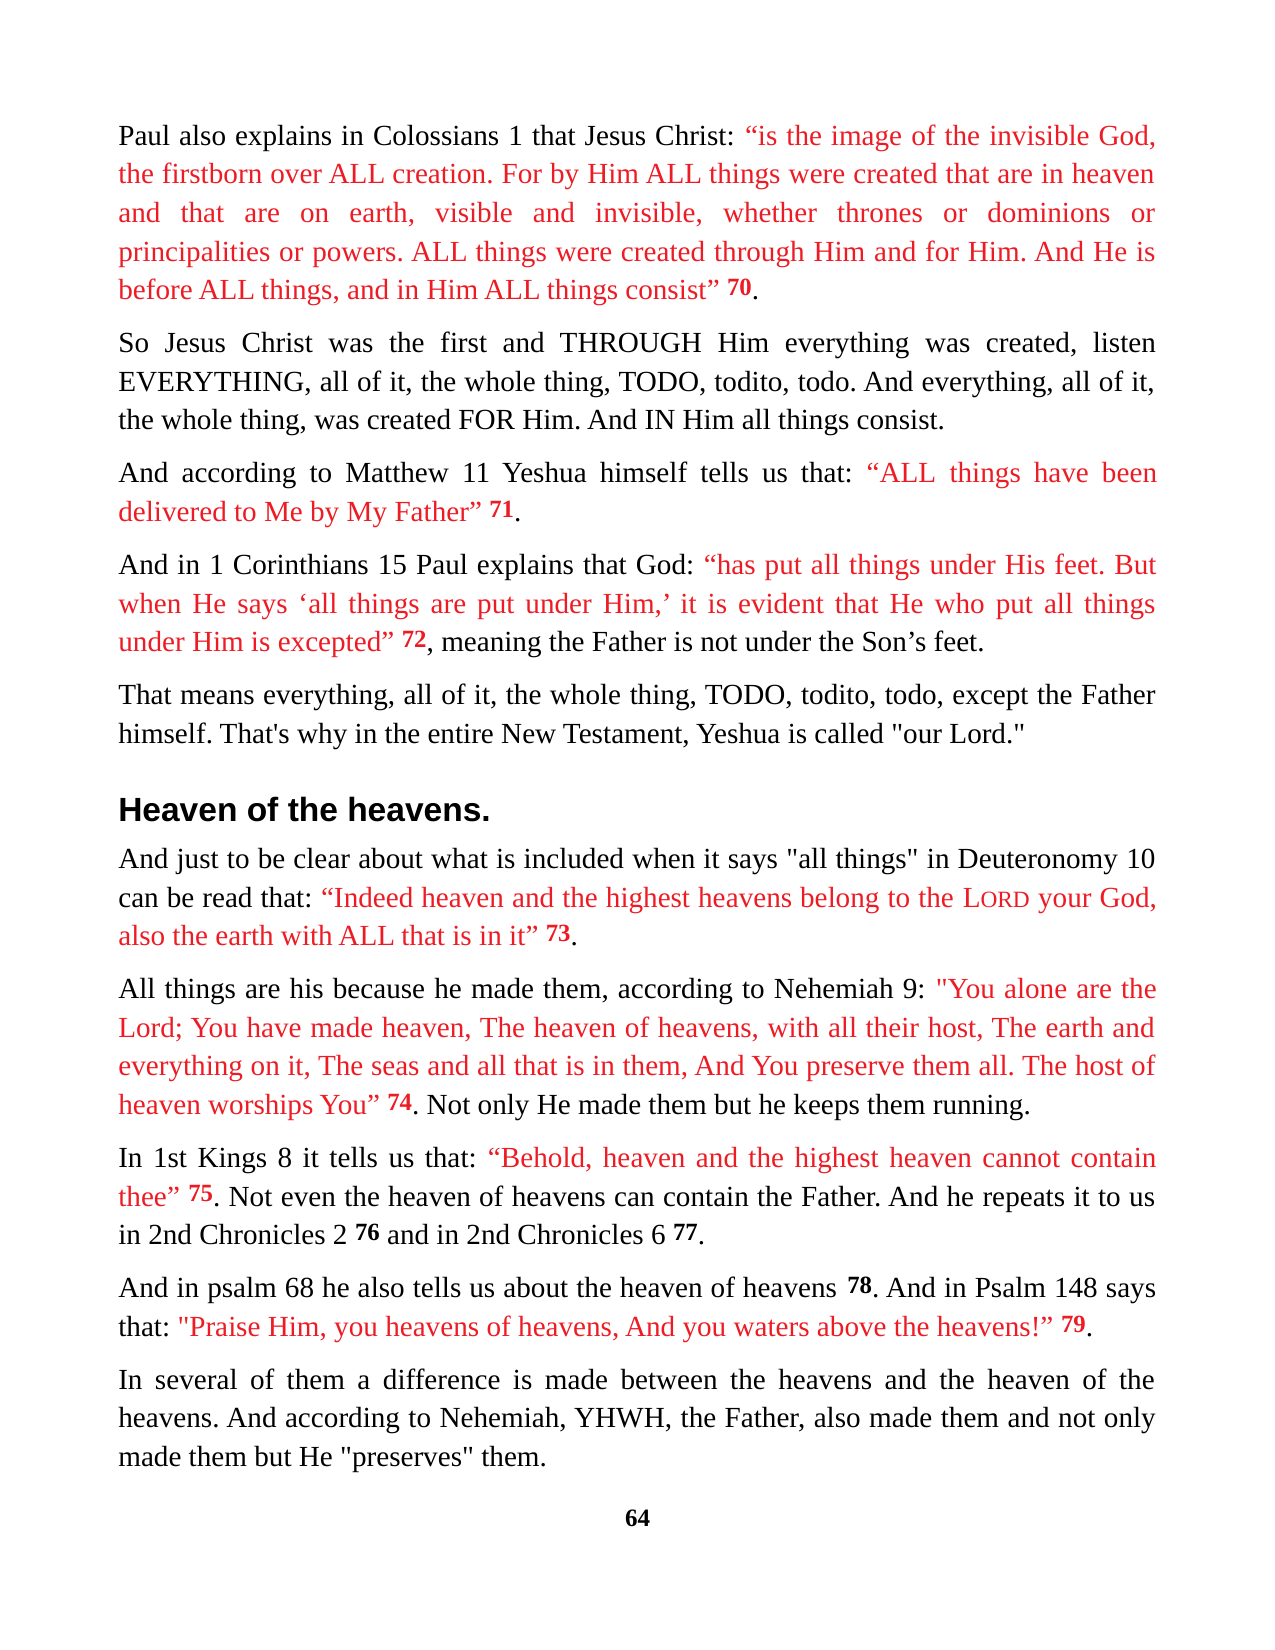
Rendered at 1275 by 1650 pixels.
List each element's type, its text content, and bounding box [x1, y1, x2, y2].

text And just to be clear about what is included when it says "all things" in Deuteronomy 10 can be read that: “Indeed heaven and the highest heavens belong to the Lord your God, also the earth with ALL that is in it” . [118, 841, 1157, 952]
subtitle Heaven of the heavens. [118, 790, 1157, 829]
text In 1st Kings 8 it tells us that: “Behold, heaven and the highest heaven cannot contain thee” . Not even the heaven of heavens can contain the Father. And he repeats it to us in 2nd Chronicles 2 and in 2nd Chronicles 6 . [118, 1140, 1157, 1251]
text All things are his because he made them, according to Nehemiah 9: "You alone are the Lord; You have made heaven, The heaven of heavens, with all their host, The earth and everything on it, The seas and all that is in them, And You preserve them all. The host of heaven worships You” . Not only He made them but he keeps them running. [118, 971, 1157, 1121]
text And in psalm 68 he also tells us about the heaven of heavens . And in Psalm 148 says that: "Praise Him, you heavens of heavens, And you waters above the heavens!” . [118, 1270, 1157, 1342]
text And according to Matthew 11 Yeshua himself tells us that: “ALL things have been delivered to Me by My Father” . [118, 456, 1157, 528]
text Paul also explains in Colossians 1 that Jesus Christ: “is the image of the invisible God, the firstborn over ALL creation. For by Him ALL things were created that are in heaven and that are on earth, visible and invisible, whether thrones or dominions or principalities or powers. ALL things were created through Him and for Him. And He is before ALL things, and in Him ALL things consist” . [118, 118, 1157, 306]
text And in 1 Corinthians 15 Paul explains that God: “has put all things under His feet. But when He says ‘all things are put under Him,’ it is evident that He who put all things under Him is excepted” , meaning the Father is not under the Son’s feet. [118, 547, 1157, 658]
text In several of them a difference is made between the heavens and the heaven of the heavens. And according to Nehemiah, YHWH, the Father, also made them and not only made them but He "preserves" them. [118, 1362, 1157, 1473]
text That means everything, all of it, the whole thing, TODO, todito, todo, except the Father himself. That's why in the entire New Testament, Yeshua is called "our Lord." [118, 677, 1157, 749]
text So Jesus Christ was the first and THROUGH Him everything was created, listen EVERYTHING, all of it, the whole thing, TODO, todito, todo. And everything, all of it, the whole thing, was created FOR Him. And IN Him all things consist. [118, 325, 1157, 436]
